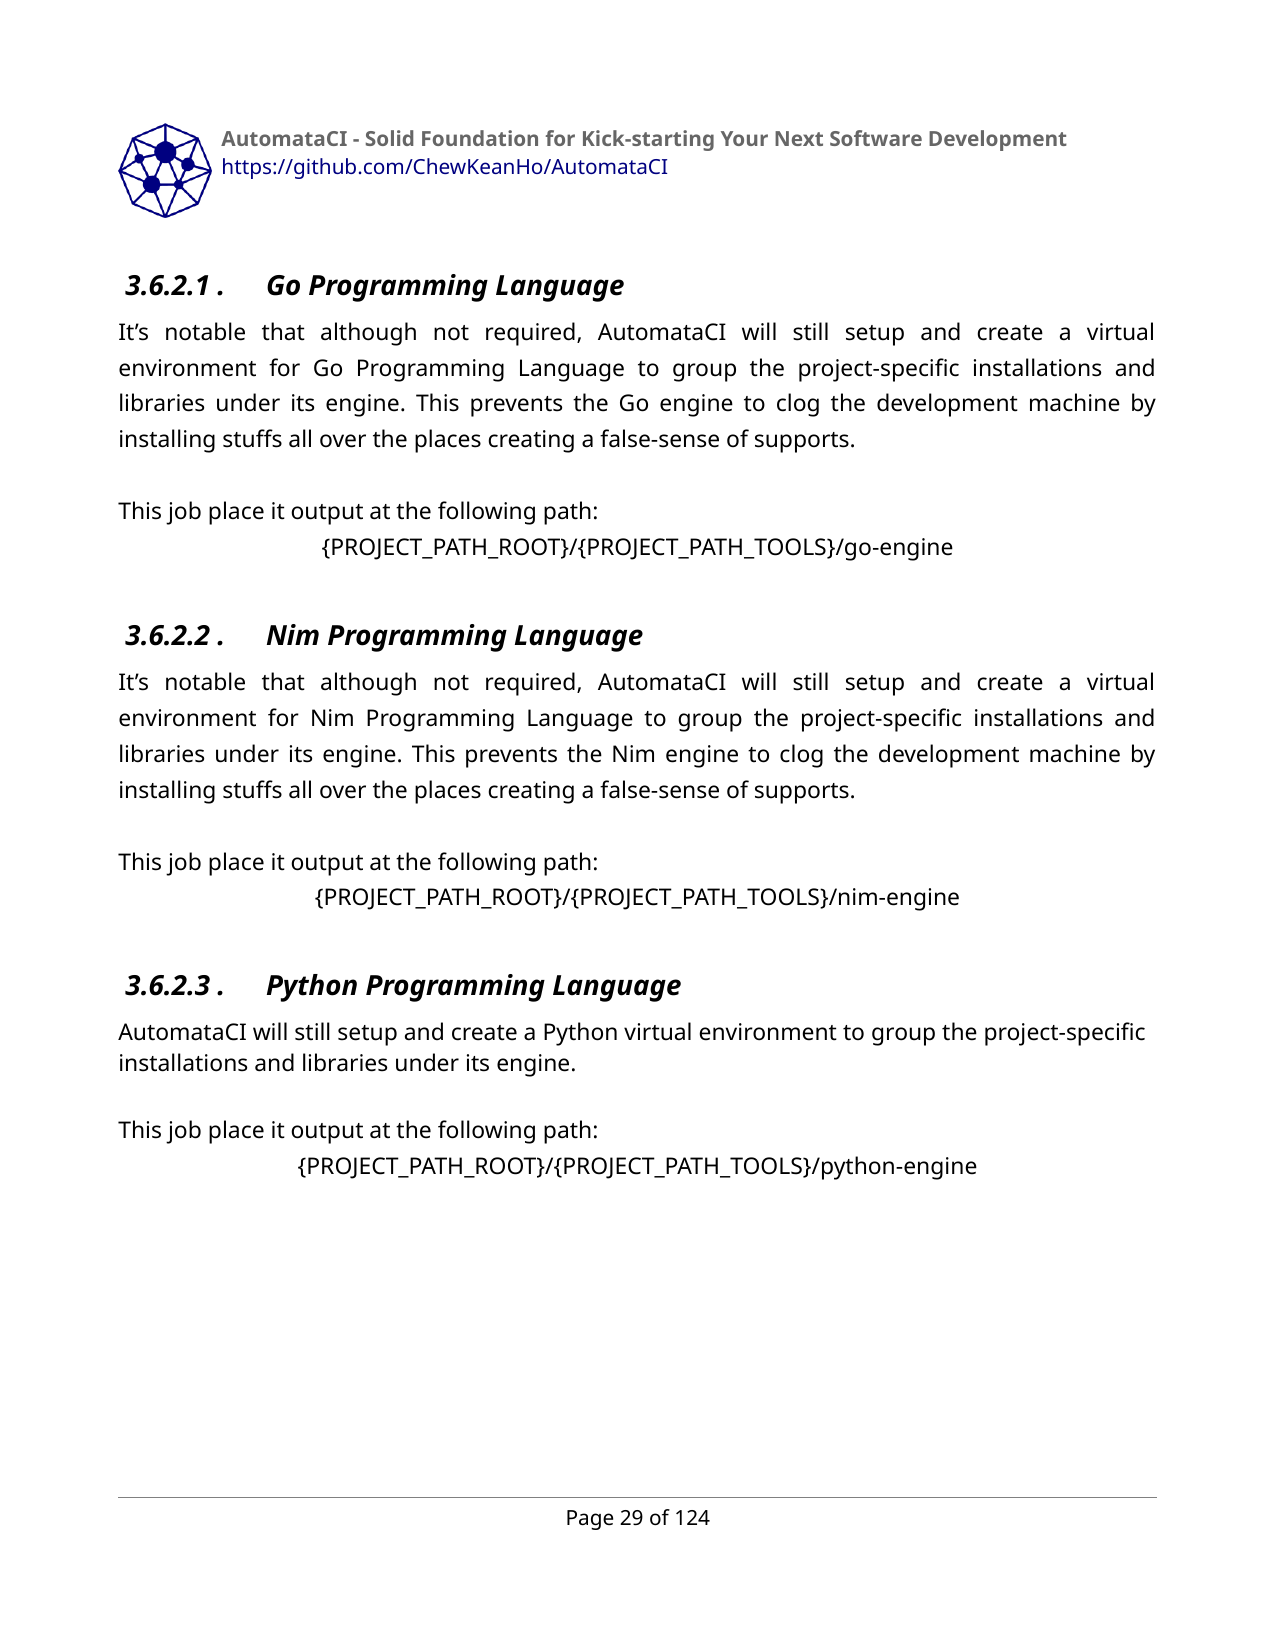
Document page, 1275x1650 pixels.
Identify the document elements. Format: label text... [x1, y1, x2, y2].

text It’s notable that although not required, AutomataCI will still setup and create a virtual environment for Go Programming Language to group the project-specific installations and libraries under its engine. This prevents the Go engine to clog the development machine by installing stuffs all over the places creating a false-sense of supports. [118, 316, 1157, 454]
text This job place it output at the following path: [118, 1114, 1157, 1146]
subtitle Python Programming Language [118, 966, 1157, 1003]
text This job place it output at the following path: [118, 845, 1157, 877]
picture [118, 123, 212, 218]
text AutomataCI will still setup and create a Python virtual environment to group the project-specific installations and libraries under its engine. [118, 1016, 1157, 1078]
text {PROJECT_PATH_ROOT}/{PROJECT_PATH_TOOLS}/python-engine [118, 1150, 1157, 1182]
text It’s notable that although not required, AutomataCI will still setup and create a virtual environment for Nim Programming Language to group the project-specific installations and libraries under its engine. This prevents the Nim engine to clog the development machine by installing stuffs all over the places creating a false-sense of supports. [118, 666, 1157, 805]
subtitle Go Programming Language [118, 265, 1157, 303]
text {PROJECT_PATH_ROOT}/{PROJECT_PATH_TOOLS}/nim-engine [118, 881, 1157, 913]
text {PROJECT_PATH_ROOT}/{PROJECT_PATH_TOOLS}/go-engine [118, 531, 1157, 562]
subtitle Nim Programming Language [118, 616, 1157, 653]
text This job place it output at the following path: [118, 495, 1157, 526]
